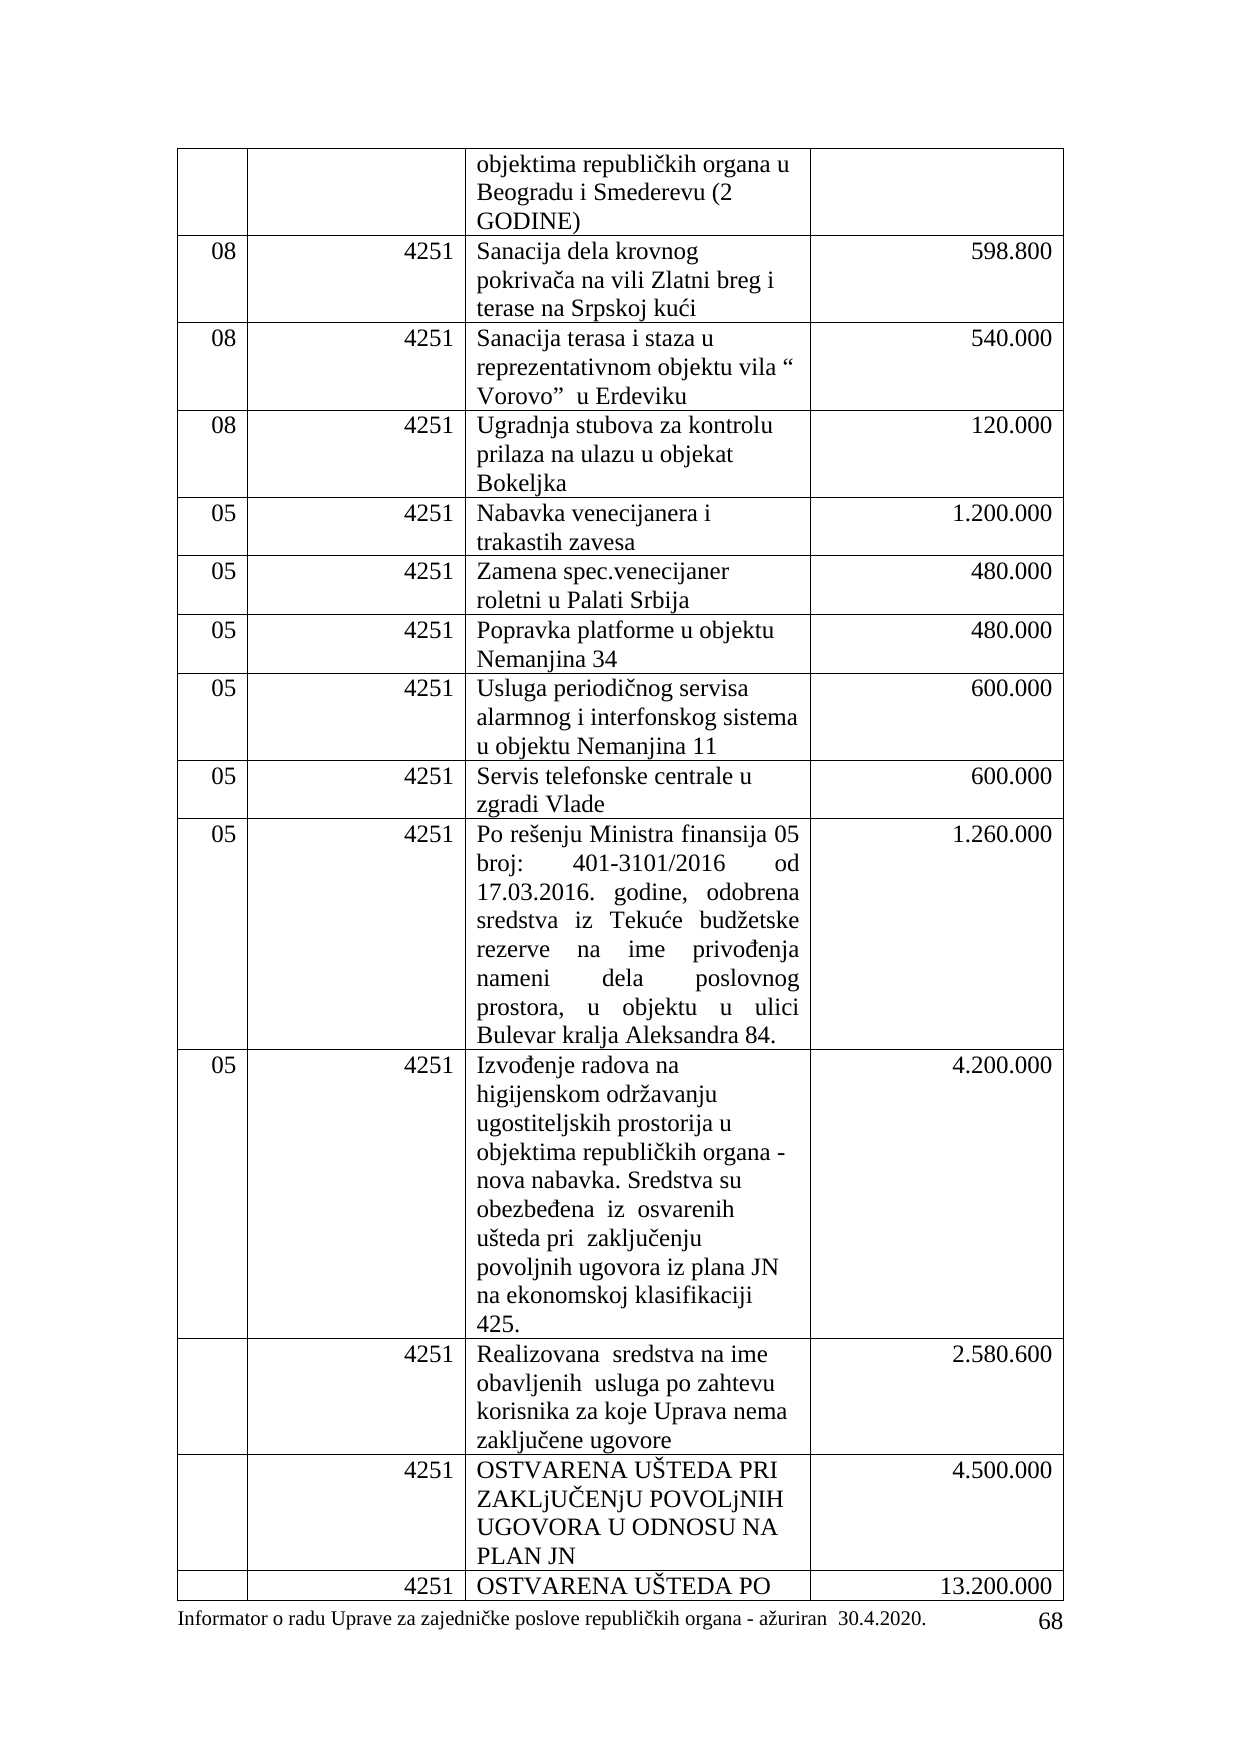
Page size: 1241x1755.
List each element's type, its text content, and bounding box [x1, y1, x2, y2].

table_cell Realizovana sredstva na ime obavlјenih usluga po zahtevu korisnika za koje Uprava nema zaklјučene ugovore [466, 1339, 810, 1454]
table_cell Po rešenju Ministra finansija 05 broj: 401-3101/2016 od 17.03.2016. godine, odobrena sredstva iz Tekuće budžetske rezerve na ime privođenja nameni dela poslovnog prostora, u objektu u ulici Bulevar kralјa Aleksandra 84. [466, 819, 810, 1049]
table_cell objektima republičkih organa u Beogradu i Smederevu (2 GODINE) [466, 149, 810, 235]
table_cell Sanacija dela krovnog pokrivača na vili Zlatni breg i terase na Srpskoj kući [466, 236, 810, 322]
table_cell 2.580.600 [811, 1339, 1063, 1454]
table_cell [811, 149, 1063, 235]
table_cell Nabavka venecijanera i trakastih zavesa [466, 498, 810, 555]
table_cell 4251 [248, 556, 465, 614]
table_cell 05 [178, 615, 247, 672]
table_cell Popravka platforme u objektu Nemanjina 34 [466, 615, 810, 672]
table_cell 600.000 [811, 674, 1063, 760]
table_cell [178, 1339, 247, 1454]
table_cell 598.800 [811, 236, 1063, 322]
table_cell 4251 [248, 1050, 465, 1338]
table_cell 4251 [248, 323, 465, 409]
table_cell OSTVARENA UŠTEDA PO [466, 1571, 810, 1600]
table_cell 05 [178, 674, 247, 760]
table_cell 4251 [248, 236, 465, 322]
table_cell 4.500.000 [811, 1455, 1063, 1570]
table_cell Servis telefonske centrale u zgradi Vlade [466, 761, 810, 818]
table_cell 4.200.000 [811, 1050, 1063, 1338]
table_cell 4251 [248, 1455, 465, 1570]
table_cell [248, 149, 465, 235]
table_cell 08 [178, 236, 247, 322]
table_cell 1.200.000 [811, 498, 1063, 555]
table_cell Ugradnja stubova za kontrolu prilaza na ulazu u objekat Bokelјka [466, 411, 810, 497]
table_cell 05 [178, 556, 247, 614]
table_cell 480.000 [811, 615, 1063, 672]
table_cell 4251 [248, 411, 465, 497]
table_cell 05 [178, 498, 247, 555]
table_cell 600.000 [811, 761, 1063, 818]
table_cell 540.000 [811, 323, 1063, 409]
table_cell 4251 [248, 498, 465, 555]
table_cell 08 [178, 411, 247, 497]
table_cell 05 [178, 1050, 247, 1338]
table_cell [178, 149, 247, 235]
table_cell 05 [178, 819, 247, 1049]
table_cell 05 [178, 761, 247, 818]
table_cell 4251 [248, 819, 465, 1049]
table_cell Izvođenje radova na higijenskom održavanju ugostitelјskih prostorija u objektima republičkih organa - nova nabavka. Sredstva su obezbeđena iz osvarenih ušteda pri zaklјučenju povolјnih ugovora iz plana JN na ekonomskoj klasifikaciji 425. [466, 1050, 810, 1338]
table_cell 4251 [248, 761, 465, 818]
table_cell 480.000 [811, 556, 1063, 614]
table_cell 08 [178, 323, 247, 409]
table_cell Zamena spec.venecijaner roletni u Palati Srbija [466, 556, 810, 614]
table_cell Sanacija terasa i staza u reprezentativnom objektu vila “ Vorovo” u Erdeviku [466, 323, 810, 409]
table_cell 4251 [248, 615, 465, 672]
table_cell [178, 1571, 247, 1600]
table_cell [178, 1455, 247, 1570]
table_cell 4251 [248, 1339, 465, 1454]
table_cell 4251 [248, 674, 465, 760]
table_cell 1.260.000 [811, 819, 1063, 1049]
table_cell 13.200.000 [811, 1571, 1063, 1600]
table_cell 120.000 [811, 411, 1063, 497]
table_cell Usluga periodičnog servisa alarmnog i interfonskog sistema u objektu Nemanjina 11 [466, 674, 810, 760]
table_cell OSTVARENA UŠTEDA PRI ZAKLjUČENјU POVOLjNIH UGOVORA U ODNOSU NA PLAN JN [466, 1455, 810, 1570]
table_cell 4251 [248, 1571, 465, 1600]
